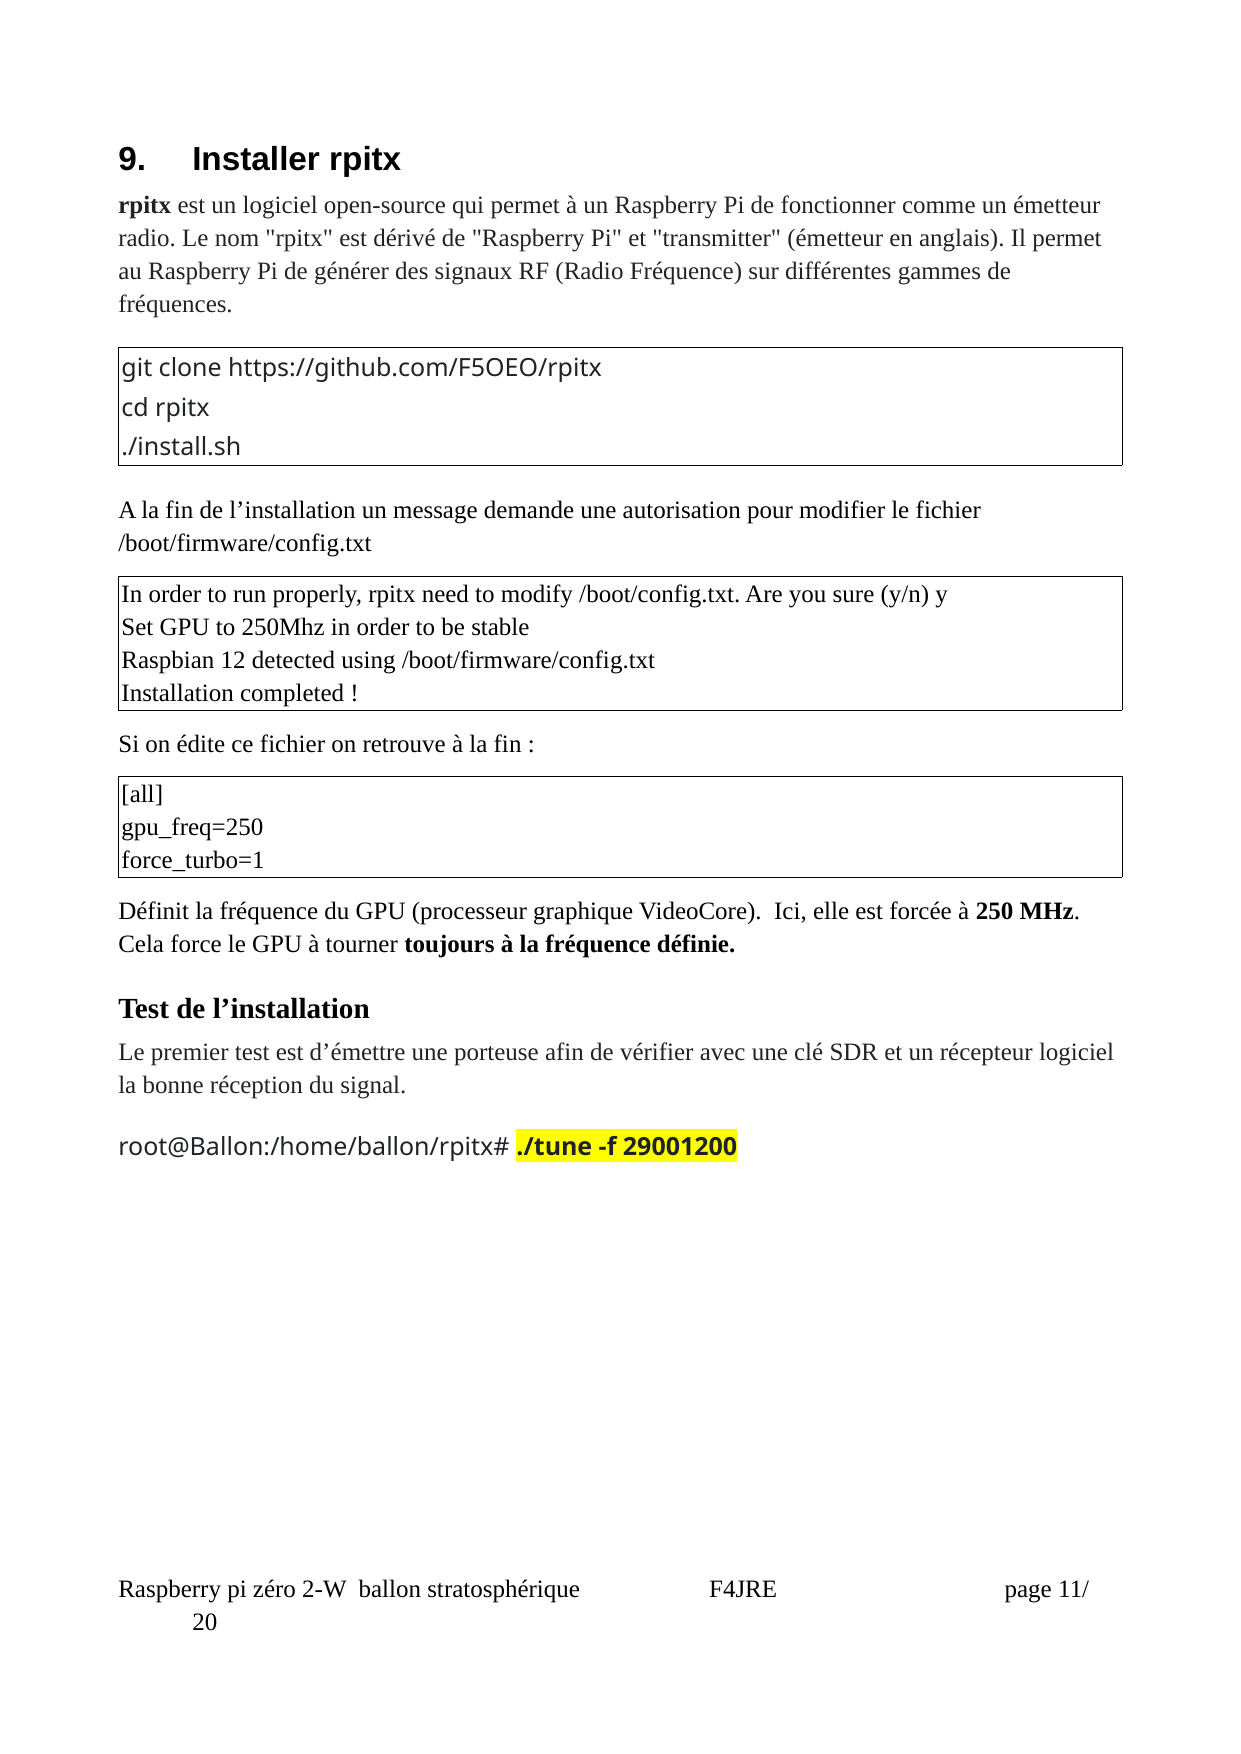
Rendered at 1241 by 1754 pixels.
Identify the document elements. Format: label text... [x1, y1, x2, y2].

subtitle Installer rpitx [118, 139, 1122, 177]
text In order to run properly, rpitx need to modify /boot/config.txt. Are you sure (y/n) y Set GPU to 250Mhz in order to be stable Raspbian 12 detected using /boot/firmware/config.txt Installation completed ! [119, 577, 1122, 710]
text Définit la fréquence du GPU (processeur graphique VideoCore). Ici, elle est forcée à 250 MHz. Cela force le GPU à tourner toujours à la fréquence définie. [118, 896, 1122, 958]
text rpitx est un logiciel open-source qui permet à un Raspberry Pi de fonctionner comme un émetteur radio. Le nom "rpitx" est dérivé de "Raspberry Pi" et "transmitter" (émetteur en anglais). Il permet au Raspberry Pi de générer des signaux RF (Radio Fréquence) sur différentes gammes de fréquences. [118, 190, 1122, 318]
text A la fin de l’installation un message demande une autorisation pour modifier le fichier /boot/firmware/config.txt [118, 496, 1122, 557]
text Le premier test est d’émettre une porteuse afin de vérifier avec une clé SDR et un récepteur logiciel la bonne réception du signal. [118, 1037, 1122, 1099]
text [all] gpu_freq=250 force_turbo=1 [119, 777, 1122, 877]
text git clone https://github.com/F5OEO/rpitx cd rpitx ./install.sh [119, 348, 1122, 465]
text Si on édite ce fichier on retrouve à la fin : [118, 729, 1122, 758]
subtitle Test de l’installation [118, 991, 1122, 1025]
text root@Ballon:/home/ballon/rpitx# ./tune -f 29001200 [118, 1128, 1122, 1162]
